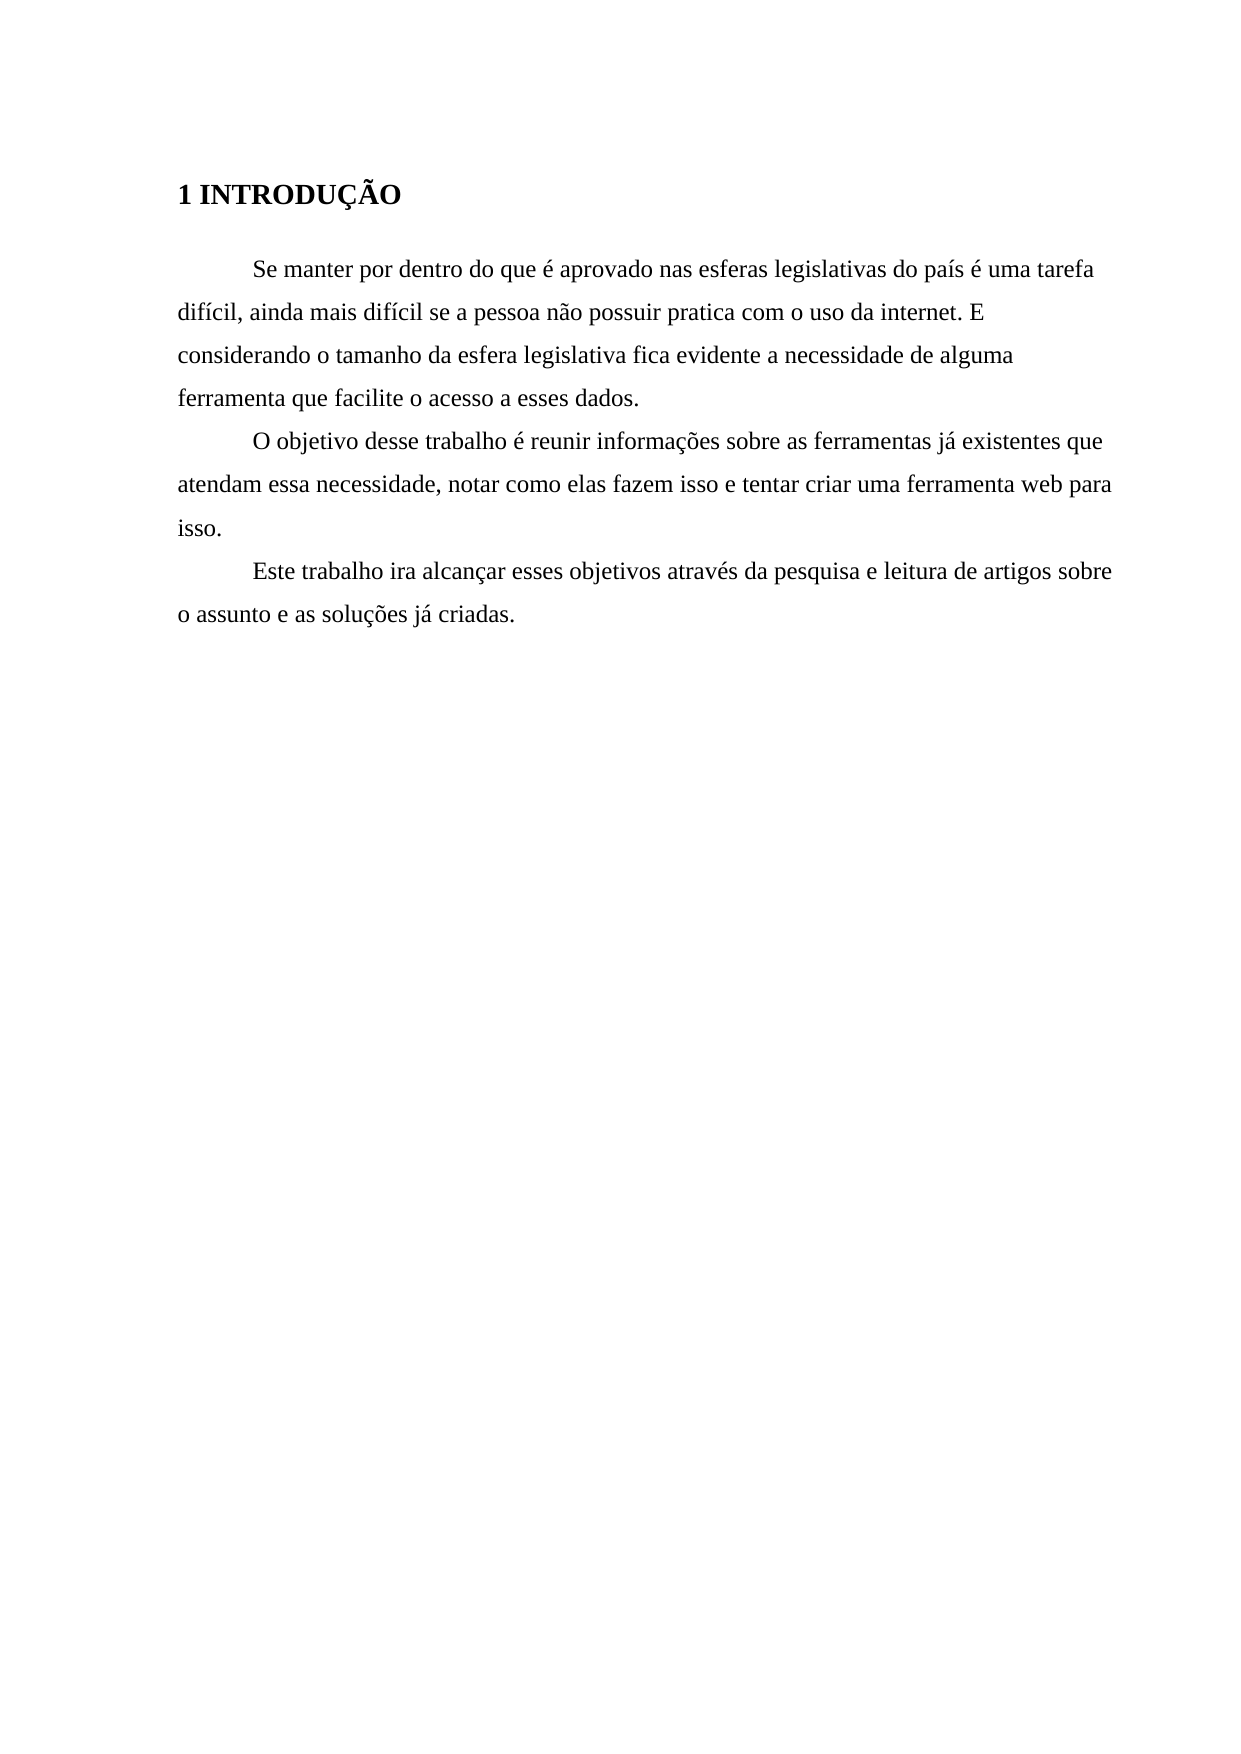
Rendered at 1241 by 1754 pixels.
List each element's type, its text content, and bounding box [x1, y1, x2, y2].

subtitle 1 INTRODUÇÃO [177, 177, 1122, 211]
text Se manter por dentro do que é aprovado nas esferas legislativas do país é uma tarefa difícil, ainda mais difícil se a pessoa não possuir pratica com o uso da internet. E considerando o tamanho da esfera legislativa fica evidente a necessidade de alguma ferramenta que facilite o acesso a esses dados. [177, 254, 1122, 412]
text O objetivo desse trabalho é reunir informações sobre as ferramentas já existentes que atendam essa necessidade, notar como elas fazem isso e tentar criar uma ferramenta web para isso. [177, 426, 1122, 541]
text Este trabalho ira alcançar esses objetivos através da pesquisa e leitura de artigos sobre o assunto e as soluções já criadas. [177, 556, 1122, 628]
